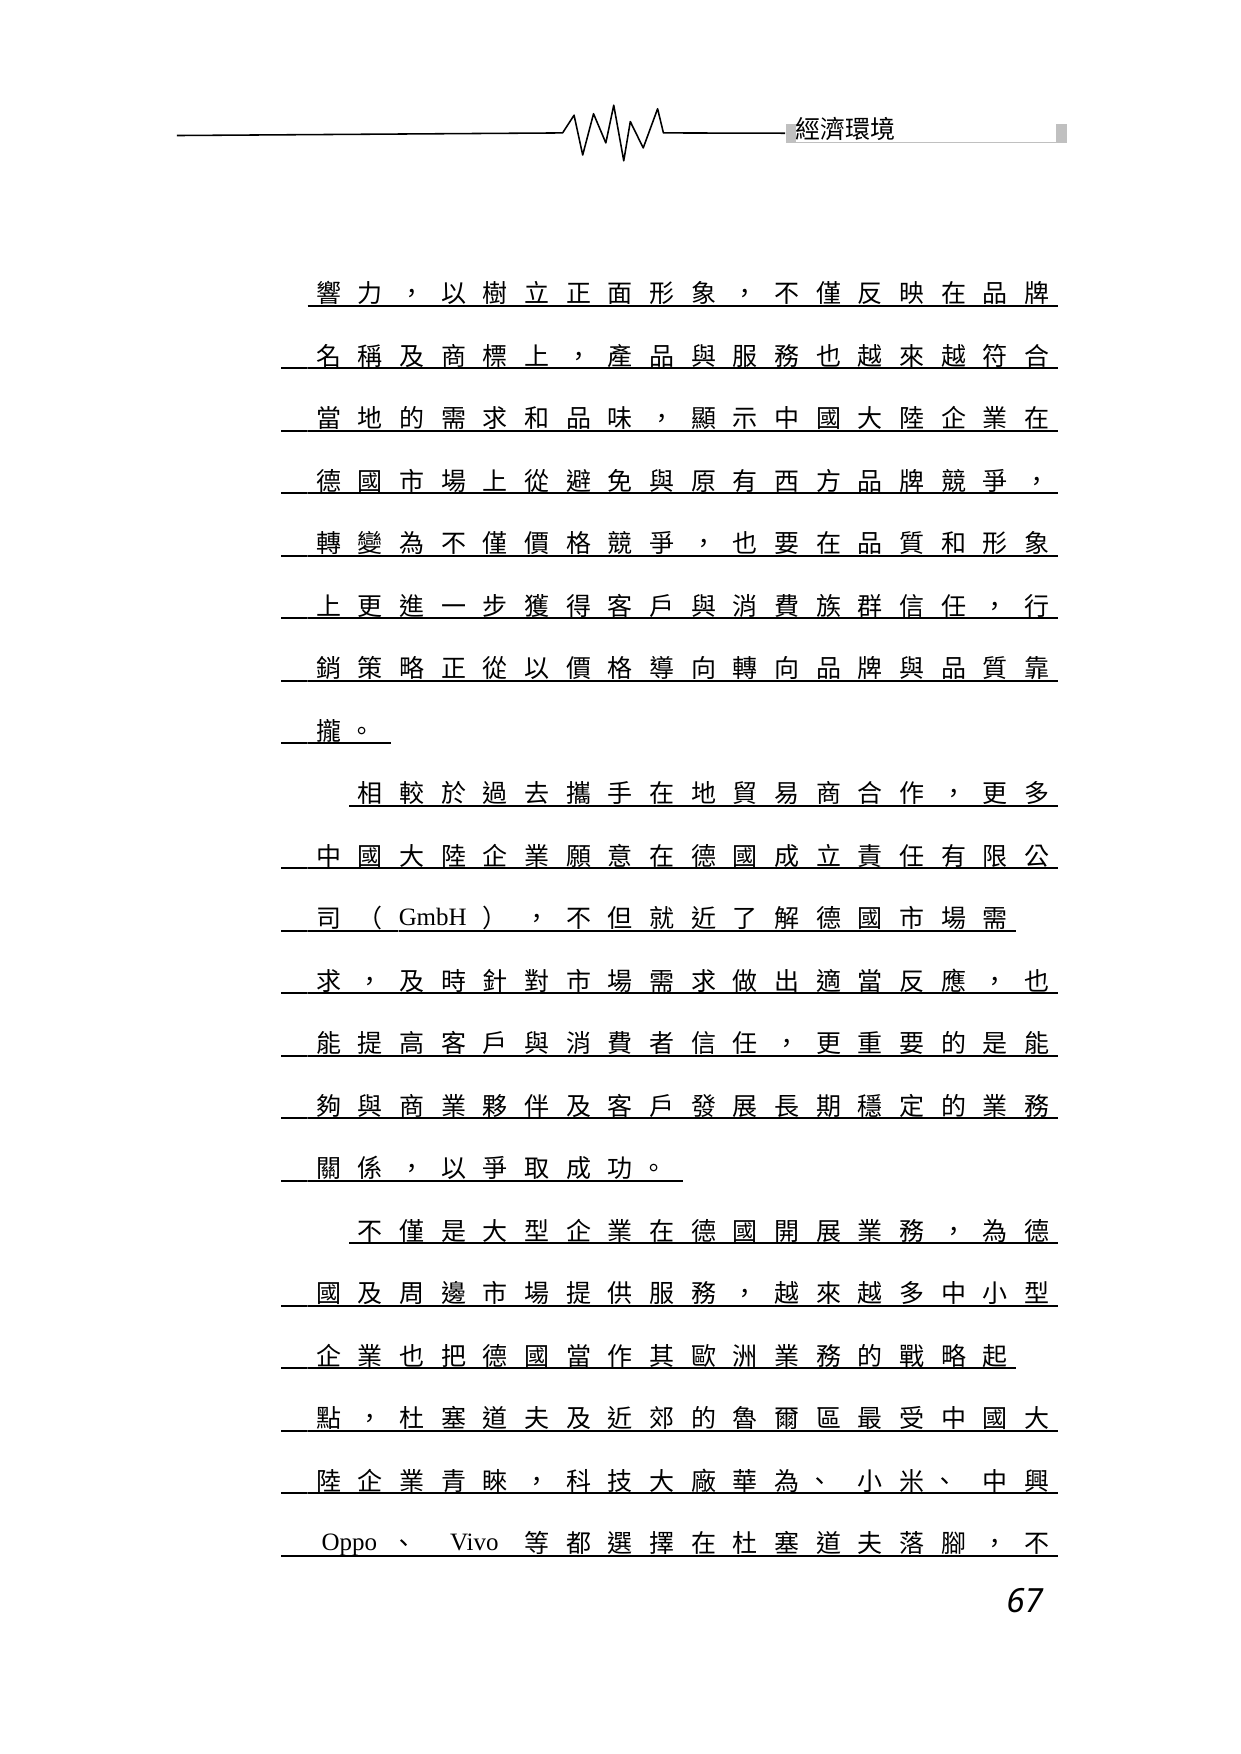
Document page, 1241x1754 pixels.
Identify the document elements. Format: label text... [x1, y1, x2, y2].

text Oppo、Vivo等都選擇在杜塞道夫落腳，不 [281, 1494, 1058, 1555]
text 陸企業青睞，科技大廠華為、小米、中興 [281, 1432, 1058, 1492]
text 司（GmbH），不但就近了解德國市場需求，及時針對市場需求做出適當反應，也 [281, 869, 1058, 992]
text 能提高客戶與消費者信任，更重要的是能 [281, 994, 1058, 1055]
text 響力，以樹立正面形象，不僅反映在品牌名稱及商標上，產品與服務也越來越符合 [281, 250, 1058, 367]
text 關係，以爭取成功。 [281, 1119, 1058, 1188]
text 攏。 [281, 682, 1058, 750]
text 不僅是大型企業在德國開展業務，為德國及周邊市場提供服務，越來越多中小型 [281, 1188, 1058, 1305]
text 上更進一步獲得客戶與消費族群信任，行 [281, 557, 1058, 617]
text 轉變為不僅價格競爭，也要在品質和形象 [281, 494, 1058, 555]
text 當地的需求和品味，顯示中國大陸企業在 [281, 369, 1058, 430]
text 相較於過去攜手在地貿易商合作，更多中國大陸企業願意在德國成立責任有限公 [281, 750, 1058, 867]
text 銷策略正從以價格導向轉向品牌與品質靠 [281, 619, 1058, 680]
text 夠與商業夥伴及客戶發展長期穩定的業務 [281, 1057, 1058, 1117]
text 企業也把德國當作其歐洲業務的戰略起點，杜塞道夫及近郊的魯爾區最受中國大 [281, 1307, 1058, 1430]
text 德國市場上從避免與原有西方品牌競爭， [281, 432, 1058, 492]
